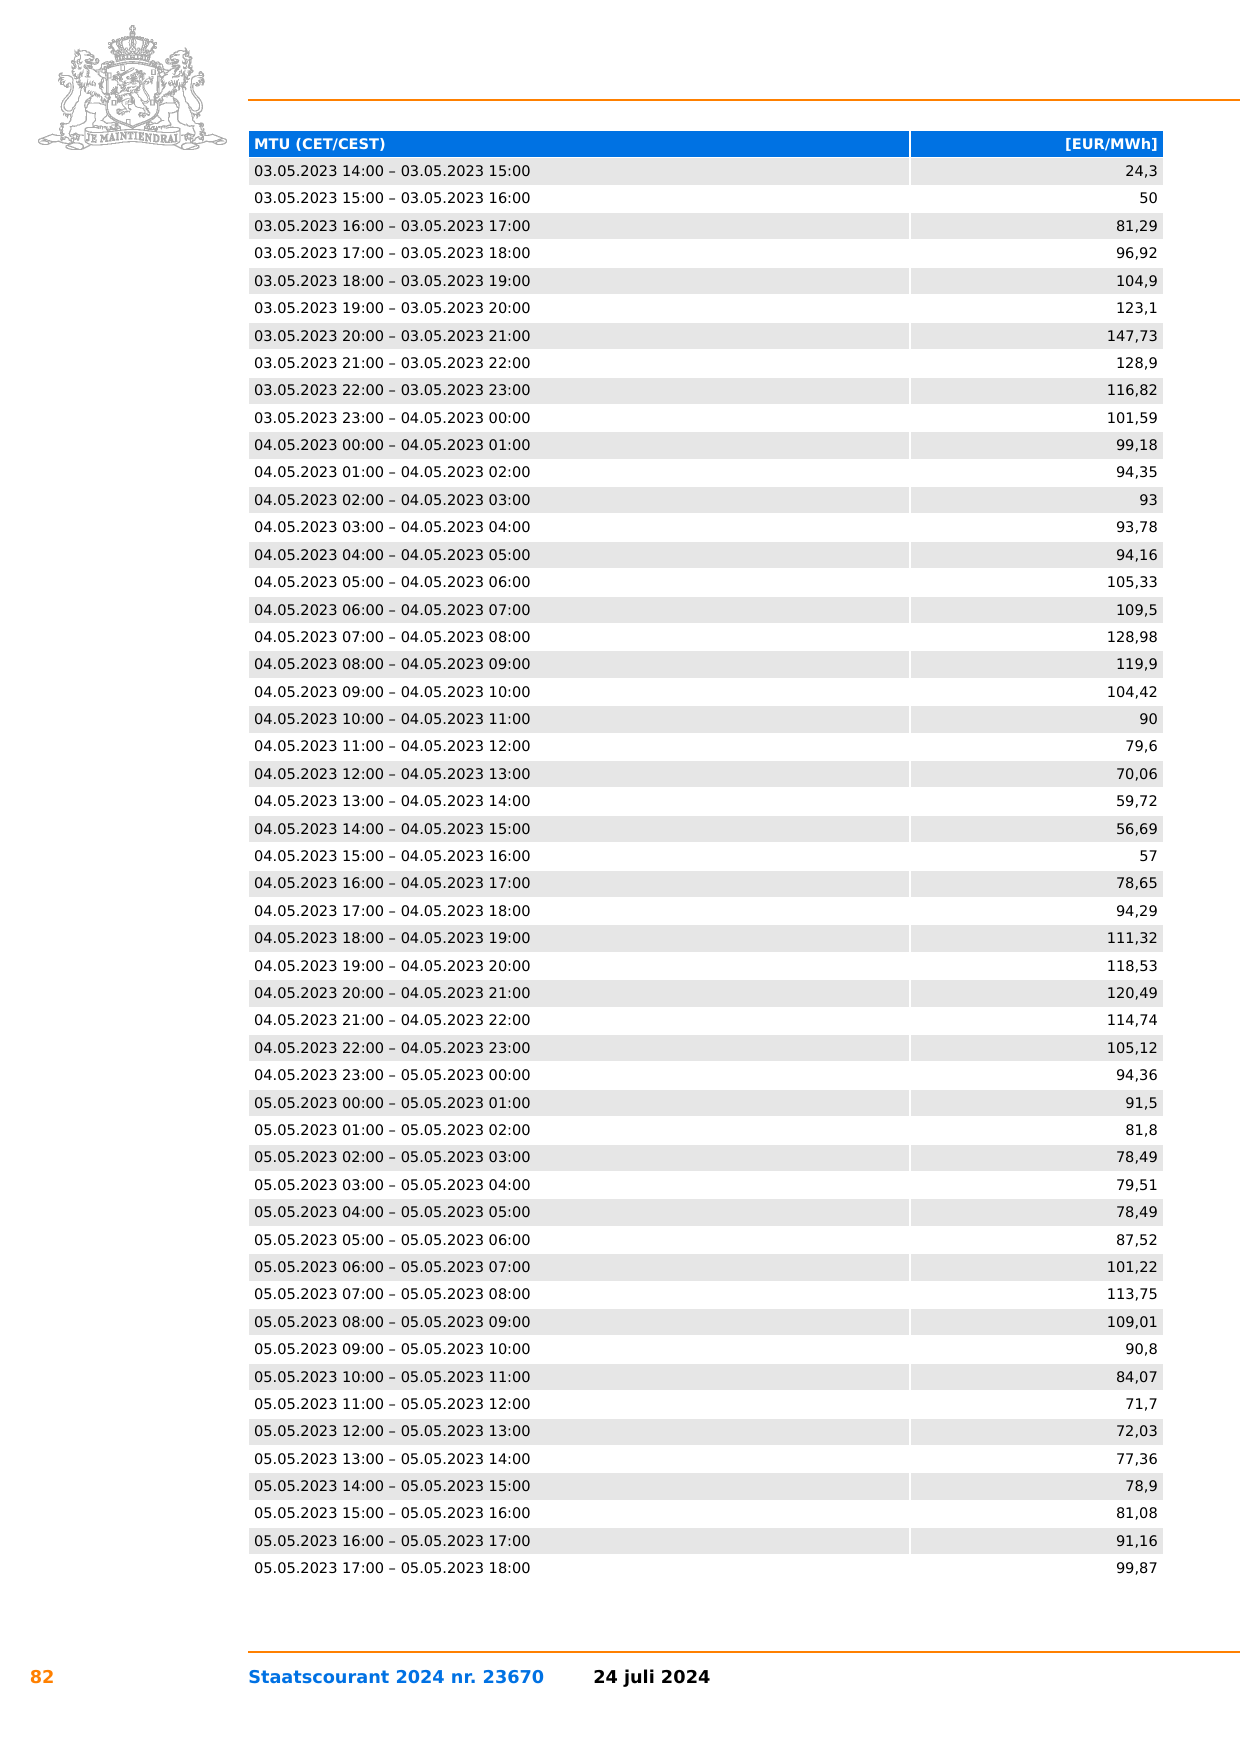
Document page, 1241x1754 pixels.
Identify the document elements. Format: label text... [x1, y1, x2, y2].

table_cell 04.05.2023 15:00 – 04.05.2023 16:00 [249, 843, 909, 869]
table_cell 109,01 [911, 1309, 1163, 1335]
table_cell 104,9 [911, 268, 1163, 294]
table_cell 04.05.2023 23:00 – 05.05.2023 00:00 [249, 1063, 909, 1089]
table_cell 03.05.2023 17:00 – 03.05.2023 18:00 [249, 241, 909, 267]
table_cell 101,59 [911, 405, 1163, 431]
table_cell 78,9 [911, 1473, 1163, 1500]
table_cell 93 [911, 487, 1163, 513]
table_cell 94,16 [911, 542, 1163, 568]
table_cell 81,8 [911, 1117, 1163, 1143]
table_cell 109,5 [911, 597, 1163, 623]
table_cell 05.05.2023 00:00 – 05.05.2023 01:00 [249, 1090, 909, 1116]
picture [38, 25, 227, 150]
table_cell 03.05.2023 20:00 – 03.05.2023 21:00 [249, 323, 909, 349]
table_cell 81,08 [911, 1501, 1163, 1527]
table_cell 04.05.2023 20:00 – 04.05.2023 21:00 [249, 980, 909, 1007]
table_header MTU (CET/CEST) [249, 131, 909, 157]
table_cell 93,78 [911, 515, 1163, 541]
table_cell 90,8 [911, 1336, 1163, 1363]
table_cell 04.05.2023 03:00 – 04.05.2023 04:00 [249, 515, 909, 541]
table_cell 78,49 [911, 1145, 1163, 1171]
table_cell 59,72 [911, 789, 1163, 815]
table_cell 04.05.2023 10:00 – 04.05.2023 11:00 [249, 706, 909, 733]
table_cell 05.05.2023 16:00 – 05.05.2023 17:00 [249, 1528, 909, 1554]
table_cell 04.05.2023 12:00 – 04.05.2023 13:00 [249, 761, 909, 787]
table_cell 03.05.2023 15:00 – 03.05.2023 16:00 [249, 186, 909, 212]
table_cell 72,03 [911, 1419, 1163, 1445]
table_cell 05.05.2023 09:00 – 05.05.2023 10:00 [249, 1336, 909, 1363]
table_cell 120,49 [911, 980, 1163, 1007]
table_cell 05.05.2023 14:00 – 05.05.2023 15:00 [249, 1473, 909, 1500]
table_cell 04.05.2023 19:00 – 04.05.2023 20:00 [249, 953, 909, 979]
table_cell 79,51 [911, 1172, 1163, 1198]
table_cell 96,92 [911, 241, 1163, 267]
table_cell 119,9 [911, 651, 1163, 678]
table_cell 78,49 [911, 1199, 1163, 1226]
table_cell 05.05.2023 11:00 – 05.05.2023 12:00 [249, 1391, 909, 1417]
table_cell 05.05.2023 17:00 – 05.05.2023 18:00 [249, 1556, 909, 1582]
table_cell 94,29 [911, 898, 1163, 924]
table_cell 05.05.2023 03:00 – 05.05.2023 04:00 [249, 1172, 909, 1198]
table_cell 05.05.2023 02:00 – 05.05.2023 03:00 [249, 1145, 909, 1171]
table_cell 24,3 [911, 158, 1163, 185]
table_cell 91,5 [911, 1090, 1163, 1116]
table_cell 116,82 [911, 378, 1163, 404]
table_cell 03.05.2023 14:00 – 03.05.2023 15:00 [249, 158, 909, 185]
table_cell 50 [911, 186, 1163, 212]
table_cell 04.05.2023 22:00 – 04.05.2023 23:00 [249, 1035, 909, 1061]
table_cell 81,29 [911, 213, 1163, 239]
table_cell 71,7 [911, 1391, 1163, 1417]
table_cell 94,35 [911, 460, 1163, 486]
table_cell 113,75 [911, 1282, 1163, 1308]
table_cell 79,6 [911, 734, 1163, 760]
table_cell 05.05.2023 12:00 – 05.05.2023 13:00 [249, 1419, 909, 1445]
table_cell 105,33 [911, 569, 1163, 596]
table_cell 03.05.2023 19:00 – 03.05.2023 20:00 [249, 295, 909, 322]
table_cell 04.05.2023 14:00 – 04.05.2023 15:00 [249, 816, 909, 842]
table_cell 05.05.2023 08:00 – 05.05.2023 09:00 [249, 1309, 909, 1335]
table_cell 114,74 [911, 1008, 1163, 1034]
table_cell 101,22 [911, 1254, 1163, 1281]
table_cell 04.05.2023 13:00 – 04.05.2023 14:00 [249, 789, 909, 815]
table_cell 87,52 [911, 1227, 1163, 1253]
table_cell 05.05.2023 10:00 – 05.05.2023 11:00 [249, 1364, 909, 1390]
table_cell 99,87 [911, 1556, 1163, 1582]
table_cell 04.05.2023 02:00 – 04.05.2023 03:00 [249, 487, 909, 513]
table_cell 04.05.2023 04:00 – 04.05.2023 05:00 [249, 542, 909, 568]
table_cell 05.05.2023 05:00 – 05.05.2023 06:00 [249, 1227, 909, 1253]
table_cell 03.05.2023 18:00 – 03.05.2023 19:00 [249, 268, 909, 294]
table_cell 105,12 [911, 1035, 1163, 1061]
table_cell 05.05.2023 06:00 – 05.05.2023 07:00 [249, 1254, 909, 1281]
table_cell 118,53 [911, 953, 1163, 979]
table_cell 05.05.2023 01:00 – 05.05.2023 02:00 [249, 1117, 909, 1143]
table_cell 111,32 [911, 925, 1163, 952]
table_cell 128,9 [911, 350, 1163, 376]
table_cell 05.05.2023 04:00 – 05.05.2023 05:00 [249, 1199, 909, 1226]
table_cell 04.05.2023 09:00 – 04.05.2023 10:00 [249, 679, 909, 705]
table_cell 91,16 [911, 1528, 1163, 1554]
table_cell 05.05.2023 07:00 – 05.05.2023 08:00 [249, 1282, 909, 1308]
table_cell 123,1 [911, 295, 1163, 322]
table_cell 78,65 [911, 871, 1163, 897]
table_cell 70,06 [911, 761, 1163, 787]
table_cell 04.05.2023 08:00 – 04.05.2023 09:00 [249, 651, 909, 678]
table_cell 94,36 [911, 1063, 1163, 1089]
table_cell 03.05.2023 21:00 – 03.05.2023 22:00 [249, 350, 909, 376]
table_cell 05.05.2023 15:00 – 05.05.2023 16:00 [249, 1501, 909, 1527]
table_cell 147,73 [911, 323, 1163, 349]
table_cell 84,07 [911, 1364, 1163, 1390]
table_header [EUR/MWh] [911, 131, 1163, 157]
table_cell 128,98 [911, 624, 1163, 650]
table_cell 56,69 [911, 816, 1163, 842]
table_cell 04.05.2023 17:00 – 04.05.2023 18:00 [249, 898, 909, 924]
table_cell 90 [911, 706, 1163, 733]
table_cell 04.05.2023 00:00 – 04.05.2023 01:00 [249, 432, 909, 459]
table_cell 04.05.2023 16:00 – 04.05.2023 17:00 [249, 871, 909, 897]
table_cell 03.05.2023 23:00 – 04.05.2023 00:00 [249, 405, 909, 431]
table_cell 77,36 [911, 1446, 1163, 1472]
table_cell 99,18 [911, 432, 1163, 459]
table_cell 04.05.2023 06:00 – 04.05.2023 07:00 [249, 597, 909, 623]
table_cell 04.05.2023 11:00 – 04.05.2023 12:00 [249, 734, 909, 760]
table_cell 04.05.2023 21:00 – 04.05.2023 22:00 [249, 1008, 909, 1034]
table_cell 03.05.2023 16:00 – 03.05.2023 17:00 [249, 213, 909, 239]
table_cell 03.05.2023 22:00 – 03.05.2023 23:00 [249, 378, 909, 404]
table_cell 104,42 [911, 679, 1163, 705]
table_cell 05.05.2023 13:00 – 05.05.2023 14:00 [249, 1446, 909, 1472]
table_cell 04.05.2023 18:00 – 04.05.2023 19:00 [249, 925, 909, 952]
table_cell 04.05.2023 01:00 – 04.05.2023 02:00 [249, 460, 909, 486]
table_cell 57 [911, 843, 1163, 869]
table_cell 04.05.2023 05:00 – 04.05.2023 06:00 [249, 569, 909, 596]
table_cell 04.05.2023 07:00 – 04.05.2023 08:00 [249, 624, 909, 650]
